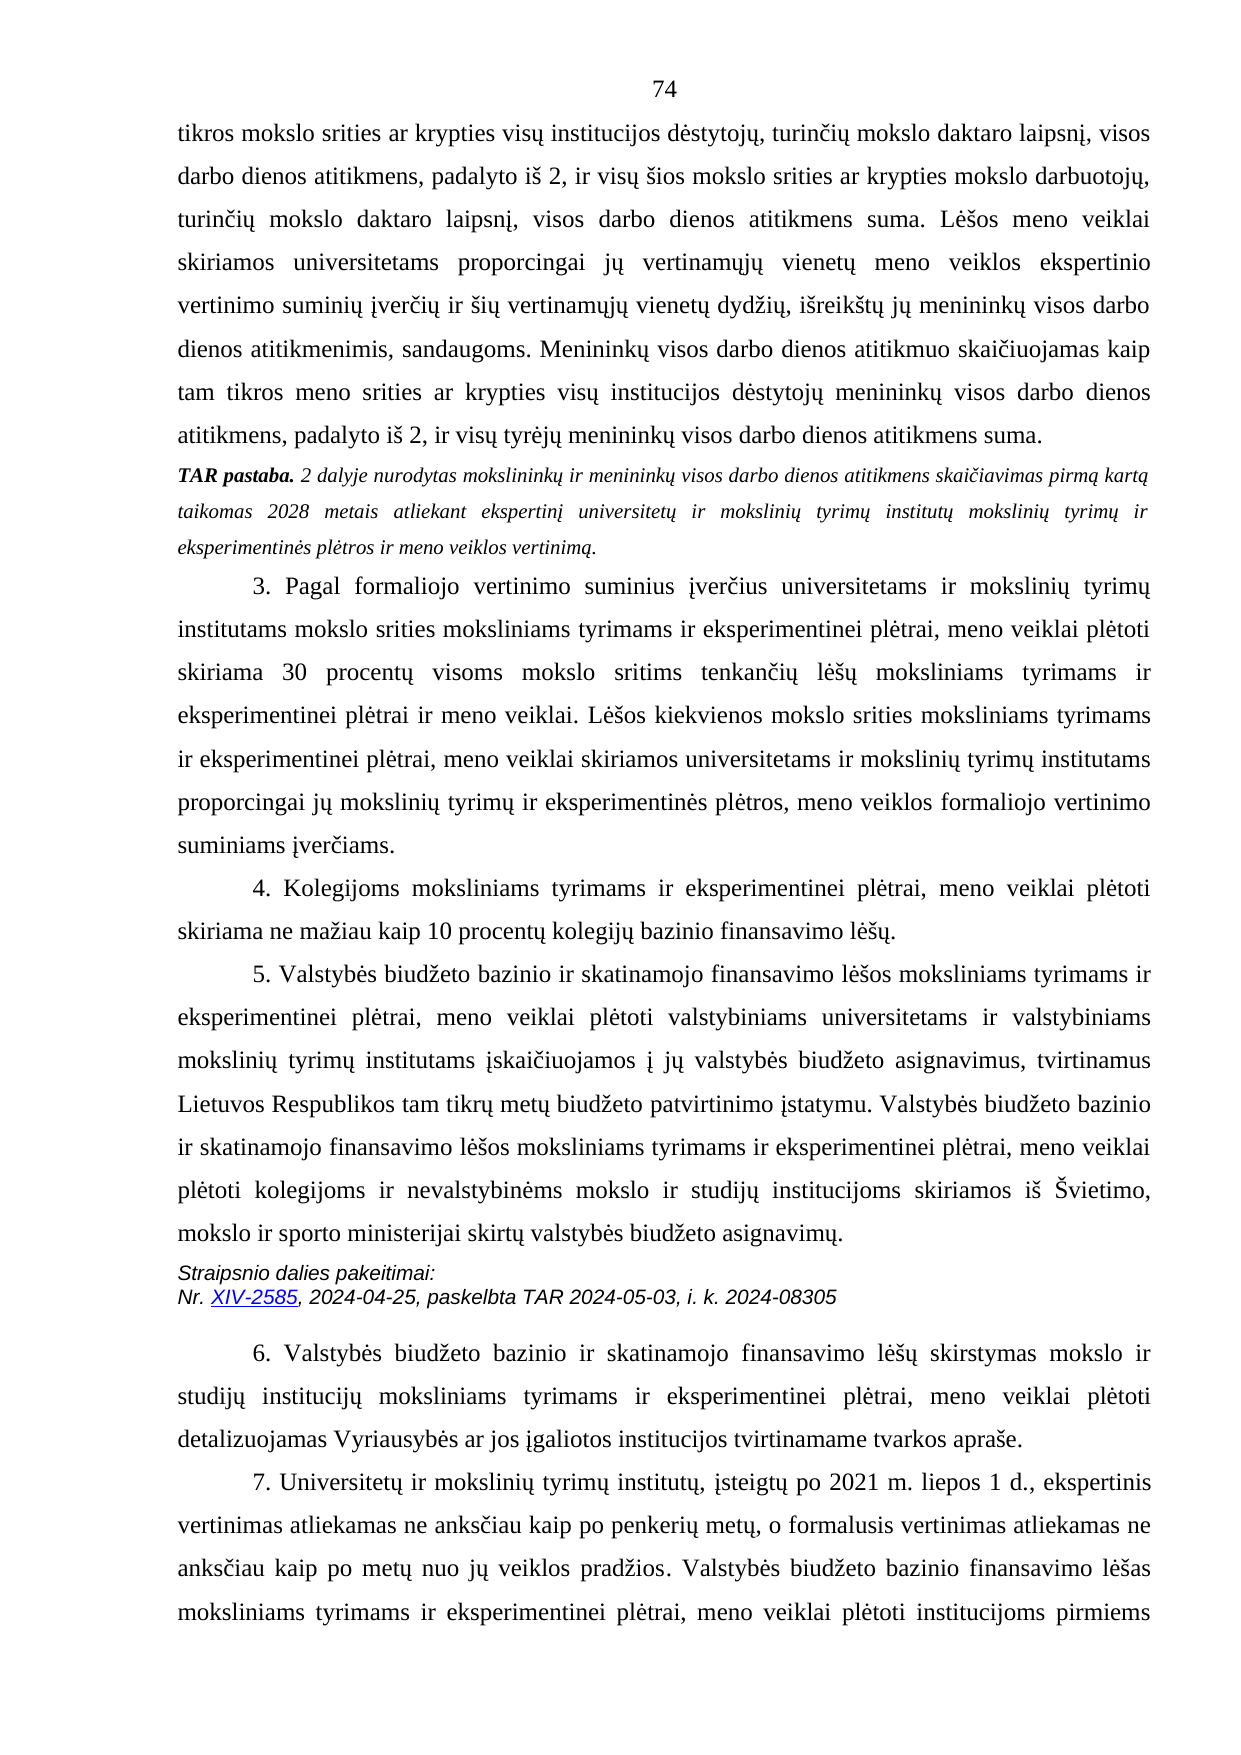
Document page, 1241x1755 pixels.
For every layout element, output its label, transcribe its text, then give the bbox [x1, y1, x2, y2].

text 7. Universitetų ir mokslinių tyrimų institutų, įsteigtų po 2021 m. liepos 1 d., ekspertinis vertinimas atliekamas ne anksčiau kaip po penkerių metų, o formalusis vertinimas atliekamas ne anksčiau kaip po metų nuo jų veiklos pradžios. Valstybės biudžeto bazinio finansavimo lėšas moksliniams tyrimams ir eksperimentinei plėtrai, meno veiklai plėtoti institucijoms pirmiems [177, 1467, 1152, 1625]
text 5. Valstybės biudžeto bazinio ir skatinamojo finansavimo lėšos moksliniams tyrimams ir eksperimentinei plėtrai, meno veiklai plėtoti valstybiniams universitetams ir valstybiniams mokslinių tyrimų institutams įskaičiuojamos į jų valstybės biudžeto asignavimus, tvirtinamus Lietuvos Respublikos tam tikrų metų biudžeto patvirtinimo įstatymu. Valstybės biudžeto bazinio ir skatinamojo finansavimo lėšos moksliniams tyrimams ir eksperimentinei plėtrai, meno veiklai plėtoti kolegijoms ir nevalstybinėms mokslo ir studijų institucijoms skiriamos iš Švietimo, mokslo ir sporto ministerijai skirtų valstybės biudžeto asignavimų. [177, 959, 1152, 1247]
text 3. Pagal formaliojo vertinimo suminius įverčius universitetams ir mokslinių tyrimų institutams mokslo srities moksliniams tyrimams ir eksperimentinei plėtrai, meno veiklai plėtoti skiriama 30 procentų visoms mokslo sritims tenkančių lėšų moksliniams tyrimams ir eksperimentinei plėtrai ir meno veiklai. Lėšos kiekvienos mokslo srities moksliniams tyrimams ir eksperimentinei plėtrai, meno veiklai skiriamos universitetams ir mokslinių tyrimų institutams proporcingai jų mokslinių tyrimų ir eksperimentinės plėtros, meno veiklos formaliojo vertinimo suminiams įverčiams. [177, 571, 1152, 859]
text Straipsnio dalies pakeitimai: [177, 1261, 1152, 1285]
text 6. Valstybės biudžeto bazinio ir skatinamojo finansavimo lėšų skirstymas mokslo ir studijų institucijų moksliniams tyrimams ir eksperimentinei plėtrai, meno veiklai plėtoti detalizuojamas Vyriausybės ar jos įgaliotos institucijos tvirtinamame tvarkos apraše. [177, 1338, 1152, 1453]
text Nr. XIV-2585, 2024-04-25, paskelbta TAR 2024-05-03, i. k. 2024-08305 [177, 1285, 1152, 1309]
text TAR pastaba. 2 dalyje nurodytas mokslininkų ir menininkų visos darbo dienos atitikmens skaičiavimas pirmą kartą taikomas 2028 metais atliekant ekspertinį universitetų ir mokslinių tyrimų institutų mokslinių tyrimų ir eksperimentinės plėtros ir meno veiklos vertinimą. [177, 463, 1152, 559]
text 4. Kolegijoms moksliniams tyrimams ir eksperimentinei plėtrai, meno veiklai plėtoti skiriama ne mažiau kaip 10 procentų kolegijų bazinio finansavimo lėšų. [177, 873, 1152, 945]
text tikros mokslo srities ar krypties visų institucijos dėstytojų, turinčių mokslo daktaro laipsnį, visos darbo dienos atitikmens, padalyto iš 2, ir visų šios mokslo srities ar krypties mokslo darbuotojų, turinčių mokslo daktaro laipsnį, visos darbo dienos atitikmens suma. Lėšos meno veiklai skiriamos universitetams proporcingai jų vertinamųjų vienetų meno veiklos ekspertinio vertinimo suminių įverčių ir šių vertinamųjų vienetų dydžių, išreikštų jų menininkų visos darbo dienos atitikmenimis, sandaugoms. Menininkų visos darbo dienos atitikmuo skaičiuojamas kaip tam tikros meno srities ar krypties visų institucijos dėstytojų menininkų visos darbo dienos atitikmens, padalyto iš 2, ir visų tyrėjų menininkų visos darbo dienos atitikmens suma. [177, 118, 1152, 449]
